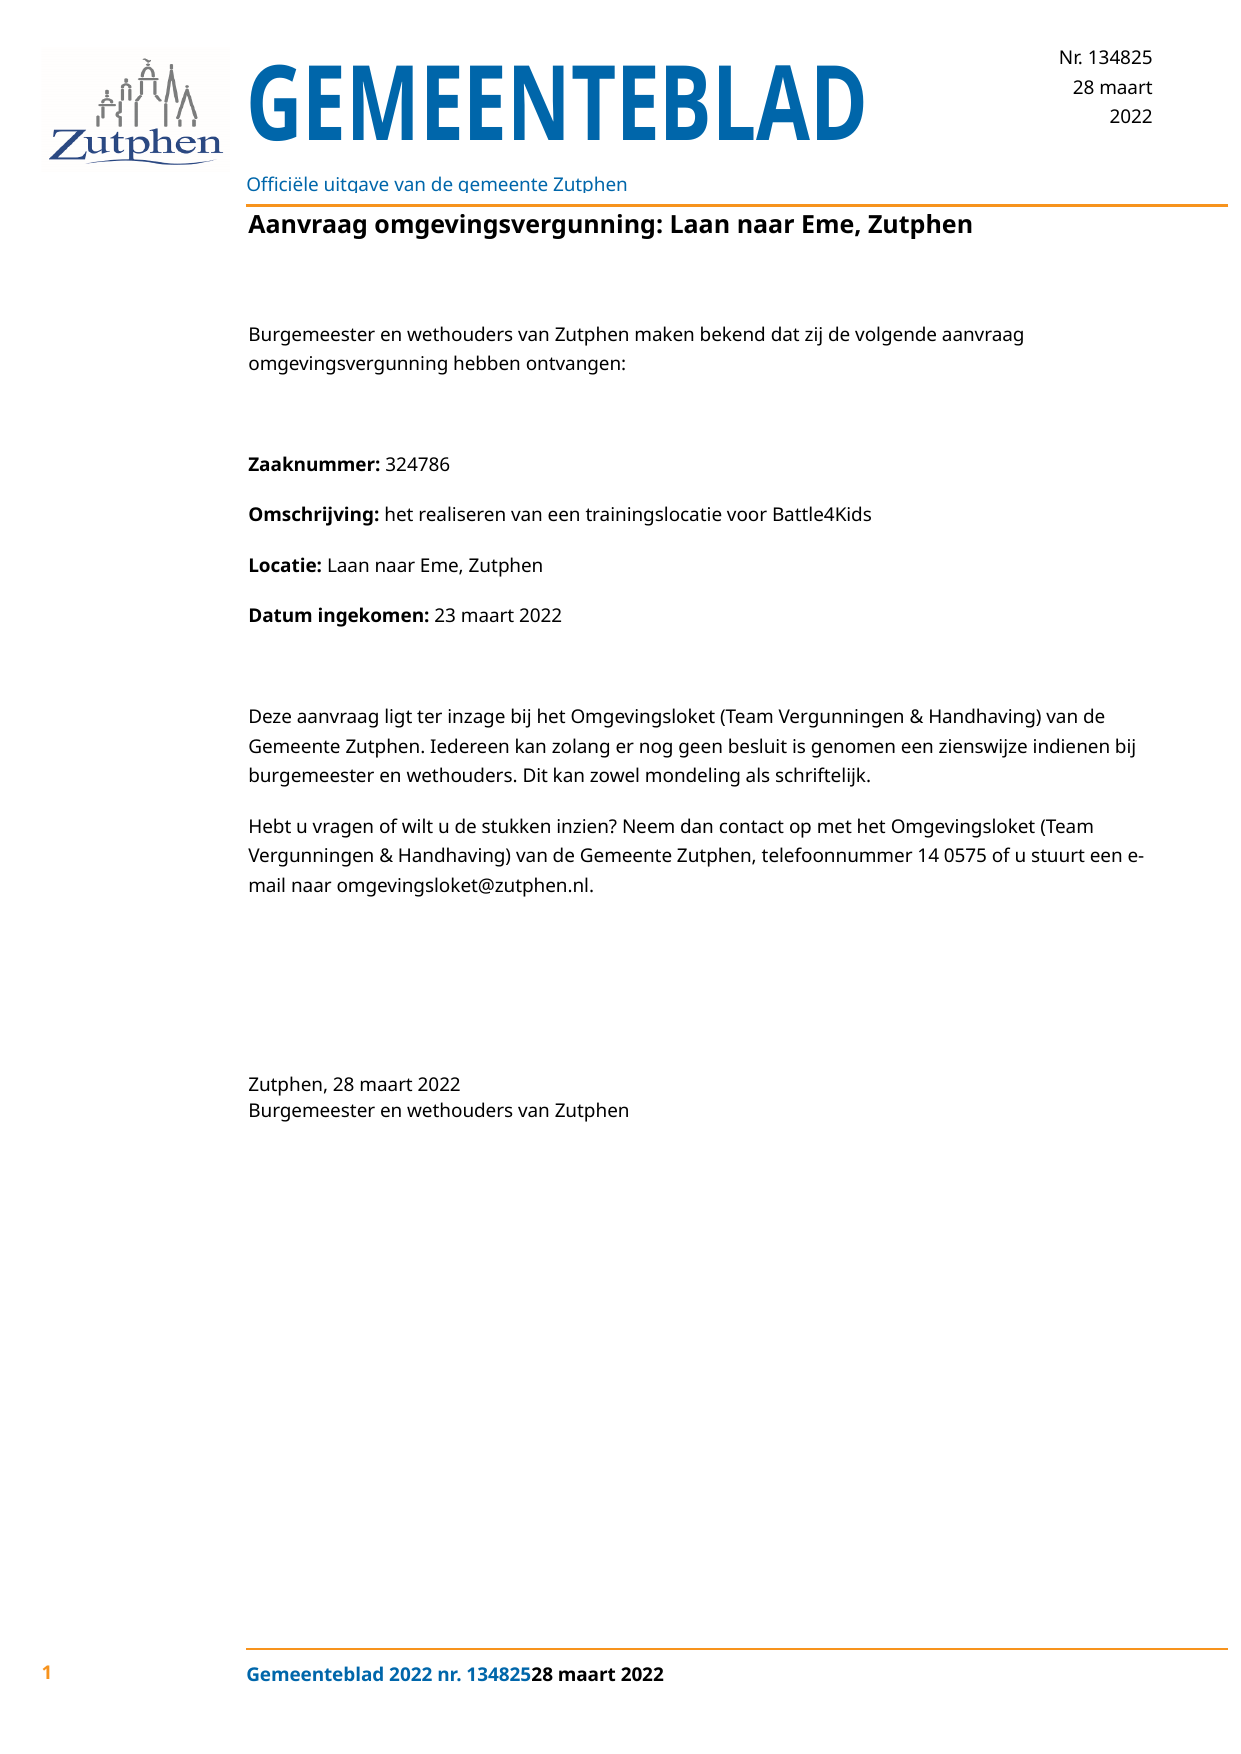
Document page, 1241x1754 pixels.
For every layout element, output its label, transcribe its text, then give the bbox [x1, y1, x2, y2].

text Omschrijving: het realiseren van een trainingslocatie voor Battle4Kids [248, 502, 1152, 527]
text Zaaknummer: 324786 [248, 451, 1152, 477]
text Zutphen, 28 maart 2022 [248, 1071, 1152, 1097]
text Locatie: Laan naar Eme, Zutphen [248, 552, 1152, 578]
picture [41, 47, 231, 172]
text Aanvraag omgevingsvergunning: Laan naar Eme, Zutphen [248, 207, 1152, 241]
text Datum ingekomen: 23 maart 2022 [248, 602, 1152, 628]
text Burgemeester en wethouders van Zutphen [248, 1097, 1152, 1122]
text Deze aanvraag ligt ter inzage bij het Omgevingsloket (Team Vergunningen & Handhaving) van de Gemeente Zutphen. Iedereen kan zolang er nog geen besluit is genomen een zienswijze indienen bij burgemeester en wethouders. Dit kan zowel mondeling als schriftelijk. [248, 703, 1152, 788]
text Hebt u vragen of wilt u de stukken inzien? Neem dan contact op met het Omgevingsloket (Team Vergunningen & Handhaving) van de Gemeente Zutphen, telefoonnummer 14 0575 of u stuurt een e-mail naar omgevingsloket@zutphen.nl. [248, 813, 1152, 898]
text Burgemeester en wethouders van Zutphen maken bekend dat zij de volgende aanvraag omgevingsvergunning hebben ontvangen: [248, 321, 1152, 376]
